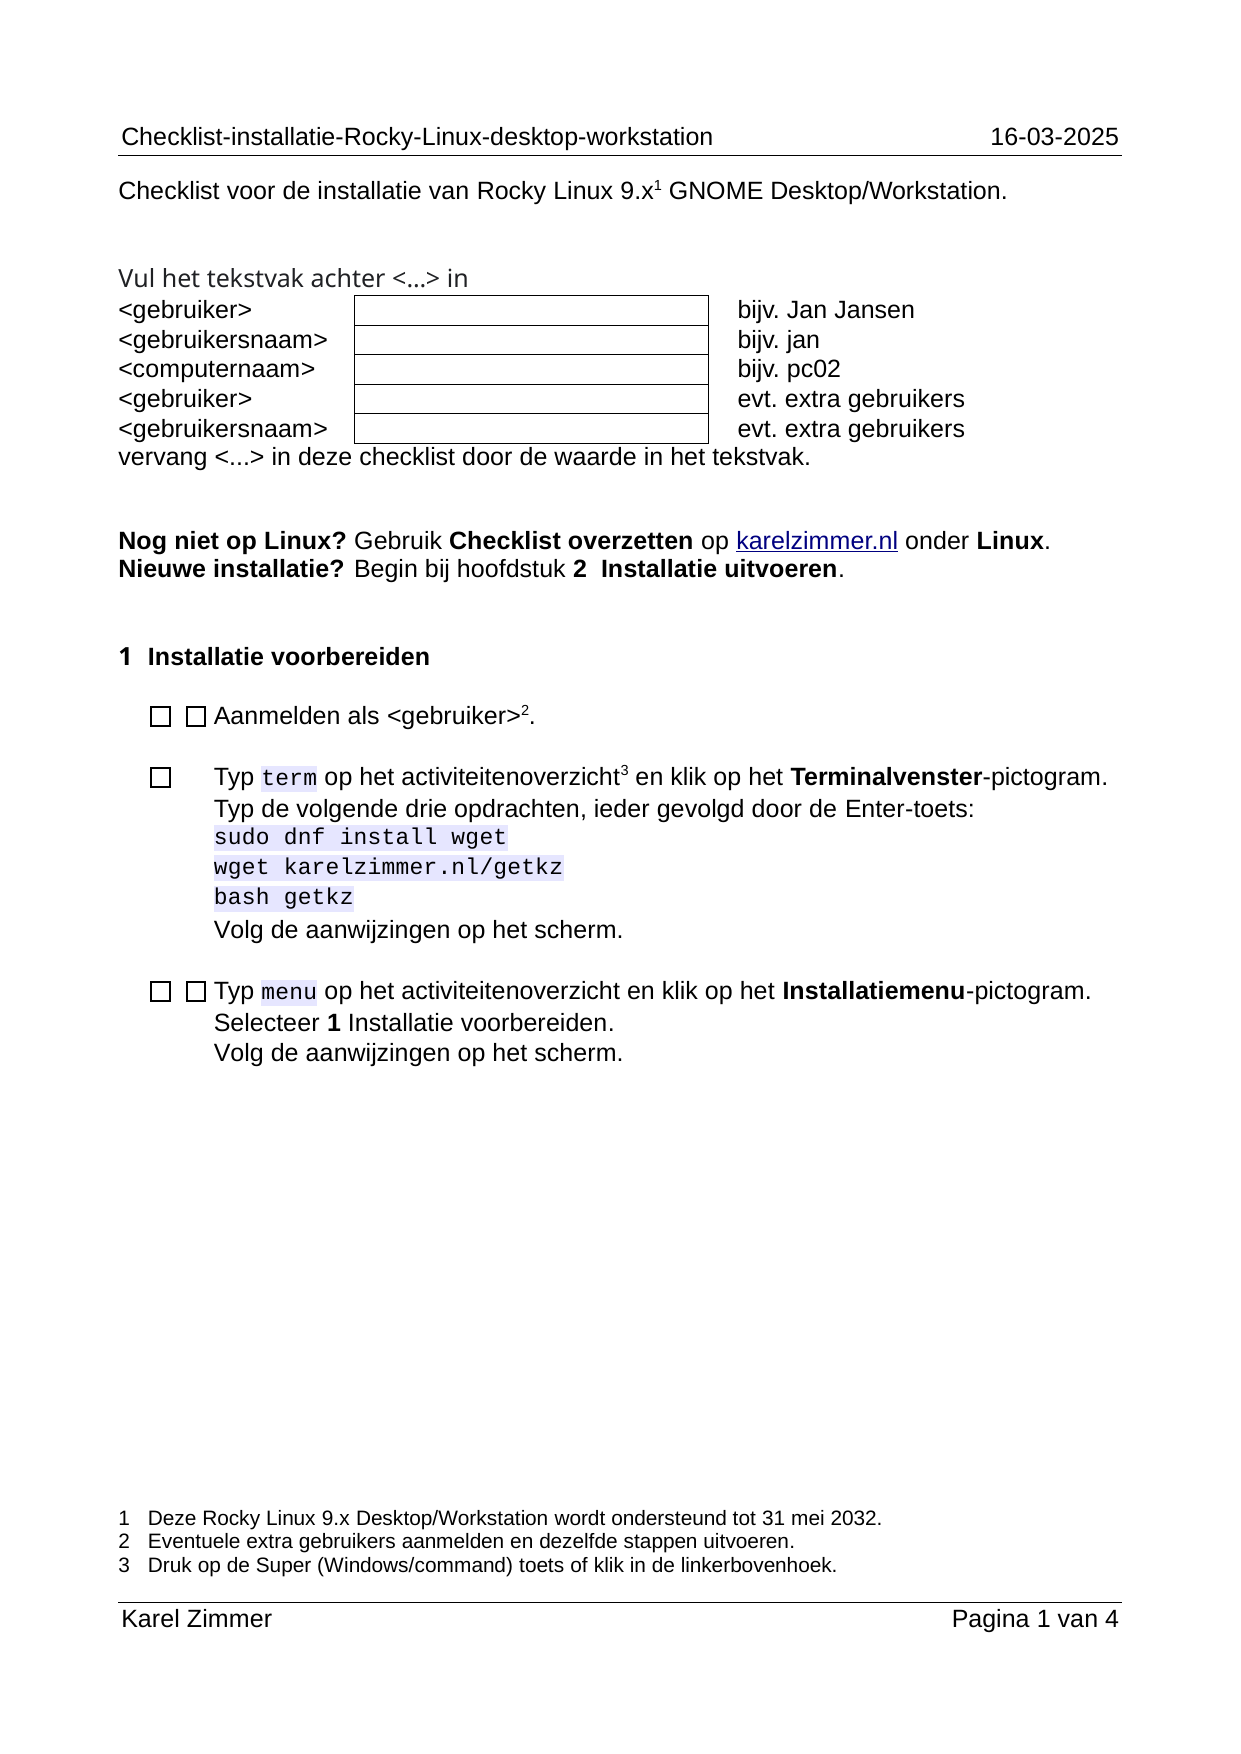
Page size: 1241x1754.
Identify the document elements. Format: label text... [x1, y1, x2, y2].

text evt. extra gebruikers [709, 413, 1122, 443]
text <gebruikersnaam> [118, 413, 354, 443]
table_cell [118, 854, 142, 884]
table_cell [118, 976, 142, 1007]
table_cell [177, 885, 213, 915]
table_cell [118, 794, 142, 824]
table_cell [142, 885, 177, 915]
table_cell [177, 976, 213, 1007]
table_cell wget karelzimmer.nl/getkz [213, 854, 1122, 884]
table_cell [118, 885, 142, 915]
table_cell [142, 762, 177, 794]
table_cell [118, 762, 142, 794]
table_cell [118, 945, 142, 976]
table_cell [142, 794, 177, 824]
table_cell [177, 824, 213, 854]
table_cell [142, 1008, 177, 1038]
table_cell [142, 854, 177, 884]
table_cell Selecteer 1 Installatie voorbereiden. [213, 1008, 1122, 1038]
table_cell [142, 824, 177, 854]
text bijv. Jan Jansen [709, 295, 1122, 325]
text evt. extra gebruikers [709, 384, 1122, 413]
table_cell [177, 1008, 213, 1038]
text Checklist voor de installatie van Rocky Linux 9.x GNOME Desktop/Workstation. [118, 177, 1122, 205]
text <gebruiker> [118, 384, 354, 413]
table_cell [142, 1038, 177, 1068]
table_cell [118, 915, 142, 945]
text Nog niet op Linux? Gebruik Checklist overzetten op karelzimmer.nl onder Linux. [118, 527, 1122, 555]
text Deze Rocky Linux 9.x Desktop/Workstation wordt ondersteund tot 31 mei 2032. [118, 1506, 1122, 1530]
table_cell [118, 731, 142, 762]
table_cell [177, 945, 213, 976]
text <gebruikersnaam> [118, 325, 354, 354]
table_cell [142, 731, 177, 762]
text vervang <...> in deze checklist door de waarde in het tekstvak. [118, 443, 1122, 471]
table_cell Volg de aanwijzingen op het scherm. [213, 1038, 1122, 1068]
table_cell Volg de aanwijzingen op het scherm. [213, 915, 1122, 945]
text Vul het tekstvak achter <...> in [118, 261, 1122, 295]
table_cell [142, 945, 177, 976]
table_cell sudo dnf install wget [213, 824, 1122, 854]
table_cell bash getkz [213, 885, 1122, 915]
text Nieuwe installatie? Begin bij hoofdstuk 2 Installatie uitvoeren. [118, 555, 1122, 583]
table_cell Typ term op het activiteitenoverzicht en klik op het Terminalvenster-pictogram. [213, 762, 1122, 794]
text bijv. pc02 [709, 354, 1122, 384]
table_cell [177, 1038, 213, 1068]
list Installatie voorbereiden [118, 639, 1122, 673]
table_cell [142, 976, 177, 1007]
text <gebruiker> [118, 295, 354, 325]
table_header [177, 701, 213, 731]
table_header Aanmelden als <gebruiker>. [213, 701, 1122, 731]
table_header [118, 701, 142, 731]
table_cell Typ menu op het activiteitenoverzicht en klik op het Installatiemenu-pictogram. [213, 976, 1122, 1007]
table_cell [118, 1008, 142, 1038]
table_cell [177, 762, 213, 794]
table_cell [177, 915, 213, 945]
text <computernaam> [118, 354, 354, 384]
table_cell [213, 731, 1122, 762]
table_cell [118, 1038, 142, 1068]
table_cell [142, 915, 177, 945]
table_cell [213, 945, 1122, 976]
table_cell [177, 731, 213, 762]
table_cell Typ de volgende drie opdrachten, ieder gevolgd door de Enter-toets: [213, 794, 1122, 824]
table_cell [177, 794, 213, 824]
table_cell [177, 854, 213, 884]
text bijv. jan [709, 325, 1122, 354]
table_header [142, 701, 177, 731]
table_cell [118, 824, 142, 854]
